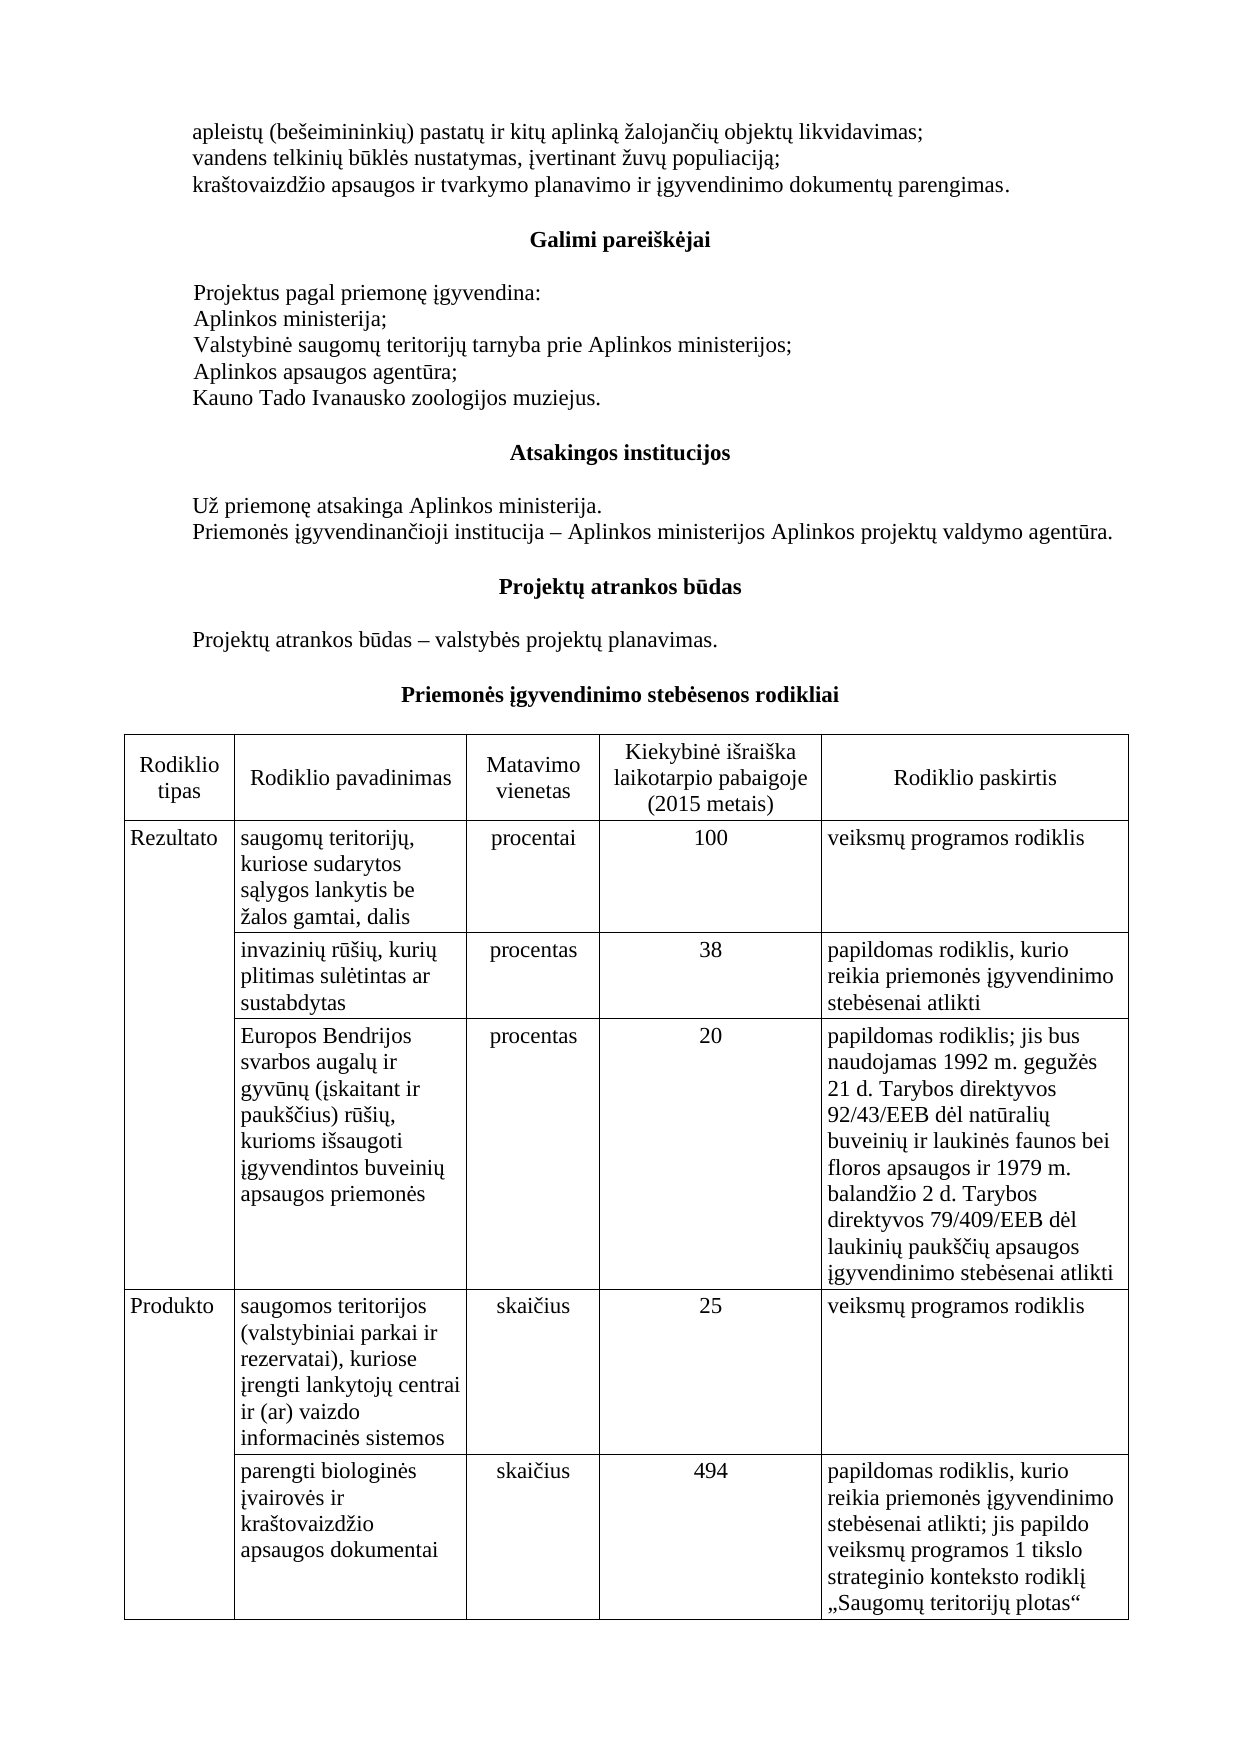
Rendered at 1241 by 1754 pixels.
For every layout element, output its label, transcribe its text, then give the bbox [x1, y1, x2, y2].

text Galimi pareiškėjai [118, 226, 1122, 252]
table_header Matavimo vienetas [467, 735, 599, 820]
text Kauno Tado Ivanausko zoologijos muziejus. [118, 384, 1122, 410]
table_cell veiksmų programos rodiklis [822, 1290, 1128, 1453]
table_cell saugomų teritorijų, kuriose sudarytos sąlygos lankytis be žalos gamtai, dalis [235, 821, 466, 932]
text Atsakingos institucijos [118, 439, 1122, 466]
text kraštovaizdžio apsaugos ir tvarkymo planavimo ir įgyvendinimo dokumentų parengimas. [118, 171, 1122, 197]
text vandens telkinių būklės nustatymas, įvertinant žuvų populiaciją; [118, 144, 1122, 171]
table_cell invazinių rūšių, kurių plitimas sulėtintas ar sustabdytas [235, 933, 466, 1018]
table_cell procentai [467, 821, 599, 932]
table_cell Europos Bendrijos svarbos augalų ir gyvūnų (įskaitant ir paukščius) rūšių, kurioms išsaugoti įgyvendintos buveinių apsaugos priemonės [235, 1019, 466, 1288]
table_cell Produkto [125, 1290, 234, 1618]
text Priemonės įgyvendinimo stebėsenos rodikliai [118, 681, 1122, 707]
text apleistų (bešeimininkių) pastatų ir kitų aplinką žalojančių objektų likvidavimas; [118, 118, 1122, 144]
table_header Rodiklio paskirtis [822, 735, 1128, 820]
text Aplinkos ministerija; [118, 305, 1122, 331]
text Priemonės įgyvendinančioji institucija – Aplinkos ministerijos Aplinkos projektų valdymo agentūra. [118, 518, 1122, 544]
table_cell skaičius [467, 1290, 599, 1453]
table_header Kiekybinė išraiška laikotarpio pabaigoje (2015 metais) [600, 735, 821, 820]
table_cell papildomas rodiklis; jis bus naudojamas 1992 m. gegužės 21 d. Tarybos direktyvos 92/43/EEB dėl natūralių buveinių ir laukinės faunos bei floros apsaugos ir 1979 m. balandžio 2 d. Tarybos direktyvos 79/409/EEB dėl laukinių paukščių apsaugos įgyvendinimo stebėsenai atlikti [822, 1019, 1128, 1288]
table_header Rodiklio tipas [125, 735, 234, 820]
table_cell 100 [600, 821, 821, 932]
table_cell 38 [600, 933, 821, 1018]
text Už priemonę atsakinga Aplinkos ministerija. [118, 492, 1122, 518]
text Valstybinė saugomų teritorijų tarnyba prie Aplinkos ministerijos; [118, 331, 1122, 358]
table_cell parengti biologinės įvairovės ir kraštovaizdžio apsaugos dokumentai [235, 1455, 466, 1618]
table_cell veiksmų programos rodiklis [822, 821, 1128, 932]
text Projektų atrankos būdas – valstybės projektų planavimas. [118, 626, 1122, 652]
table_cell papildomas rodiklis, kurio reikia priemonės įgyvendinimo stebėsenai atlikti [822, 933, 1128, 1018]
table_cell 20 [600, 1019, 821, 1288]
table_cell Rezultato [125, 821, 234, 1288]
table_cell 25 [600, 1290, 821, 1453]
table_cell skaičius [467, 1455, 599, 1618]
table_cell saugomos teritorijos (valstybiniai parkai ir rezervatai), kuriose įrengti lankytojų centrai ir (ar) vaizdo informacinės sistemos [235, 1290, 466, 1453]
text Projektų atrankos būdas [118, 573, 1122, 600]
text Projektus pagal priemonę įgyvendina: [118, 279, 1122, 305]
table_cell procentas [467, 933, 599, 1018]
table_header Rodiklio pavadinimas [235, 735, 466, 820]
table_cell procentas [467, 1019, 599, 1288]
table_cell papildomas rodiklis, kurio reikia priemonės įgyvendinimo stebėsenai atlikti; jis papildo veiksmų programos 1 tikslo strateginio konteksto rodiklį „Saugomų teritorijų plotas“ [822, 1455, 1128, 1618]
table_cell 494 [600, 1455, 821, 1618]
text Aplinkos apsaugos agentūra; [118, 358, 1122, 384]
